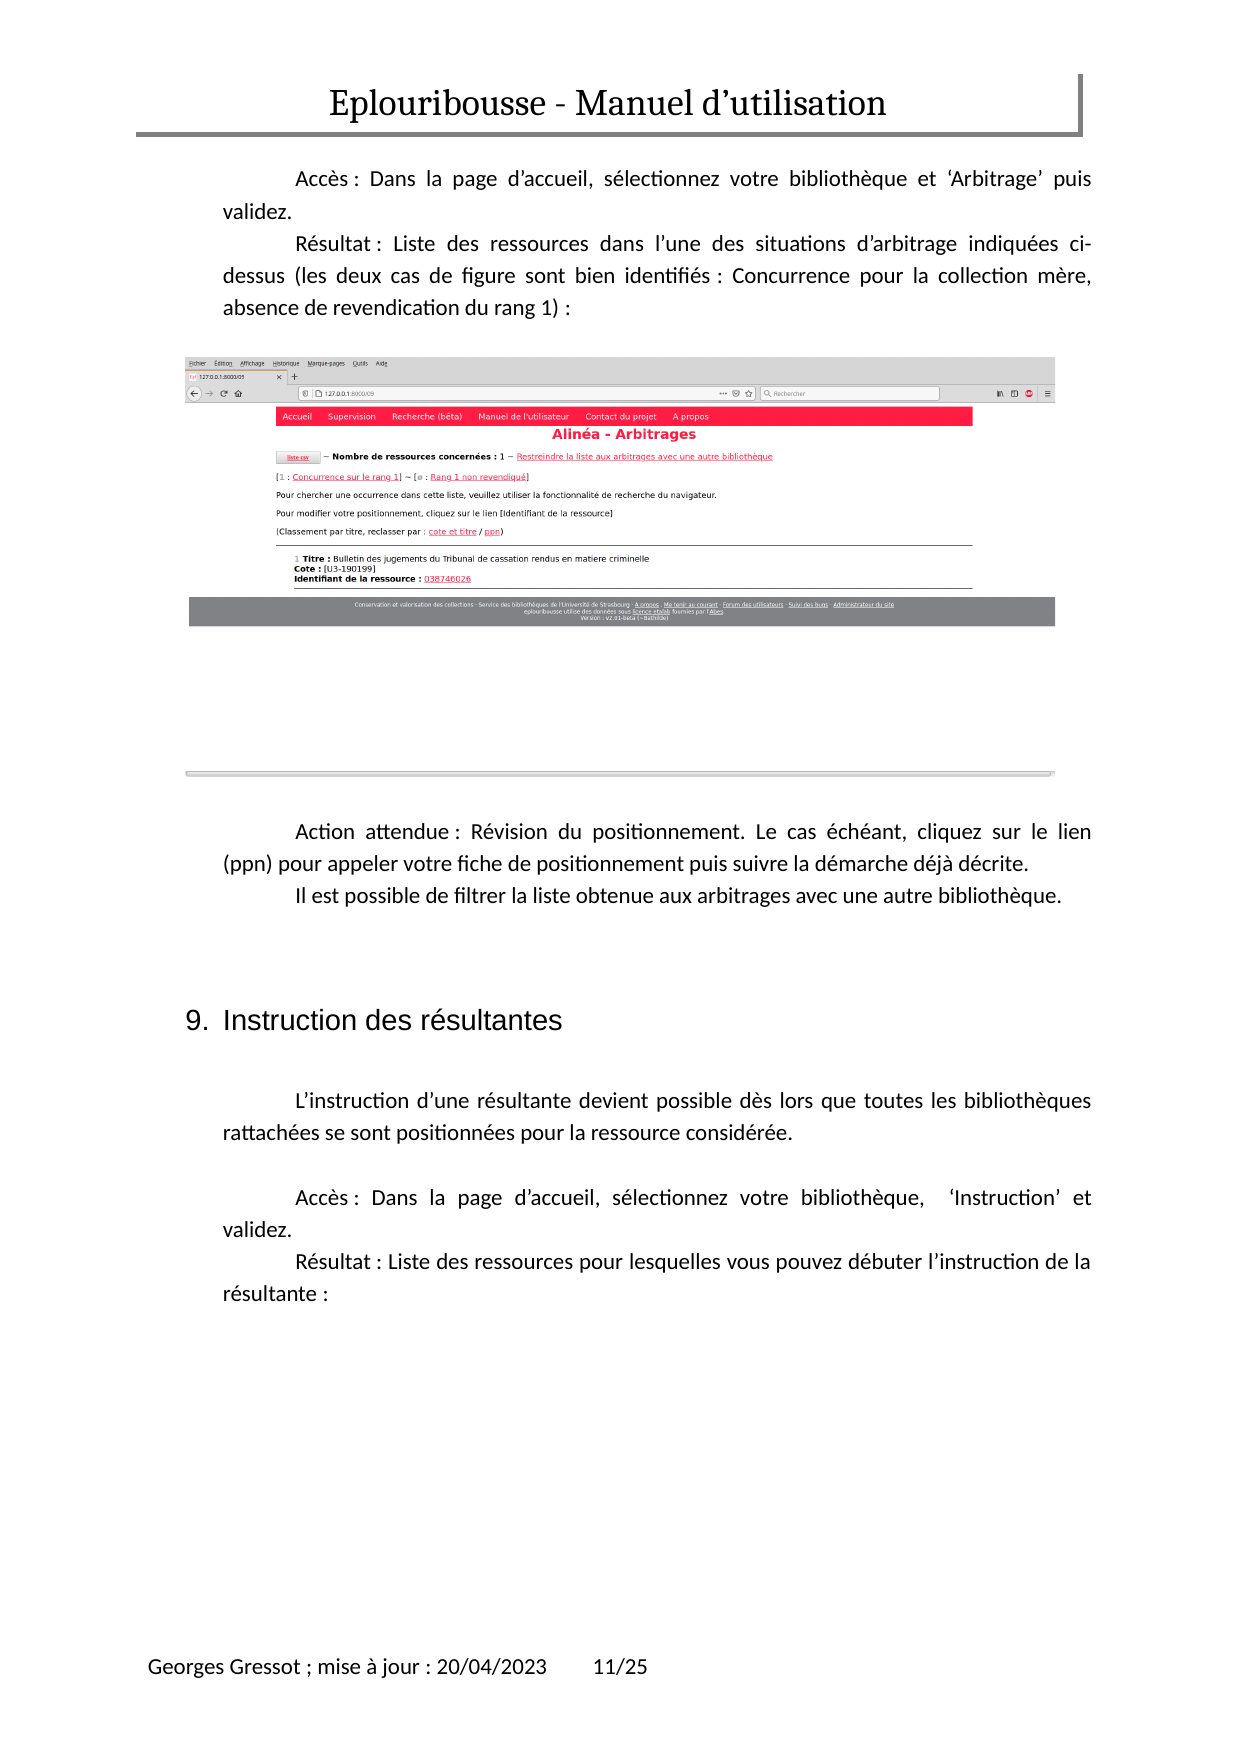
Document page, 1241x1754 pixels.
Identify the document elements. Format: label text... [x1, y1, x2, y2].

list Accès : Dans la page d’accueil, sélectionnez votre bibliothèque, ‘Instruction’ et validez. [223, 1183, 1093, 1243]
list Il est possible de filtrer la liste obtenue aux arbitrages avec une autre bibliothèque. [223, 881, 1093, 909]
list Action attendue : Révision du positionnement. Le cas échéant, cliquez sur le lien (ppn) pour appeler votre fiche de positionnement puis suivre la démarche déjà décrite. [223, 817, 1093, 877]
subtitle Instruction des résultantes [185, 1003, 1093, 1036]
list Résultat : Liste des ressources dans l’une des situations d’arbitrage indiquées ci-dessus (les deux cas de figure sont bien identifiés : Concurrence pour la collection mère, absence de revendication du rang 1) : [223, 229, 1093, 321]
list L’instruction d’une résultante devient possible dès lors que toutes les bibliothèques rattachées se sont positionnées pour la ressource considérée. [223, 1086, 1093, 1146]
picture [185, 357, 1055, 777]
list Accès : Dans la page d’accueil, sélectionnez votre bibliothèque et ‘Arbitrage’ puis validez. [223, 164, 1093, 225]
list Résultat : Liste des ressources pour lesquelles vous pouvez débuter l’instruction de la résultante : [223, 1247, 1093, 1307]
